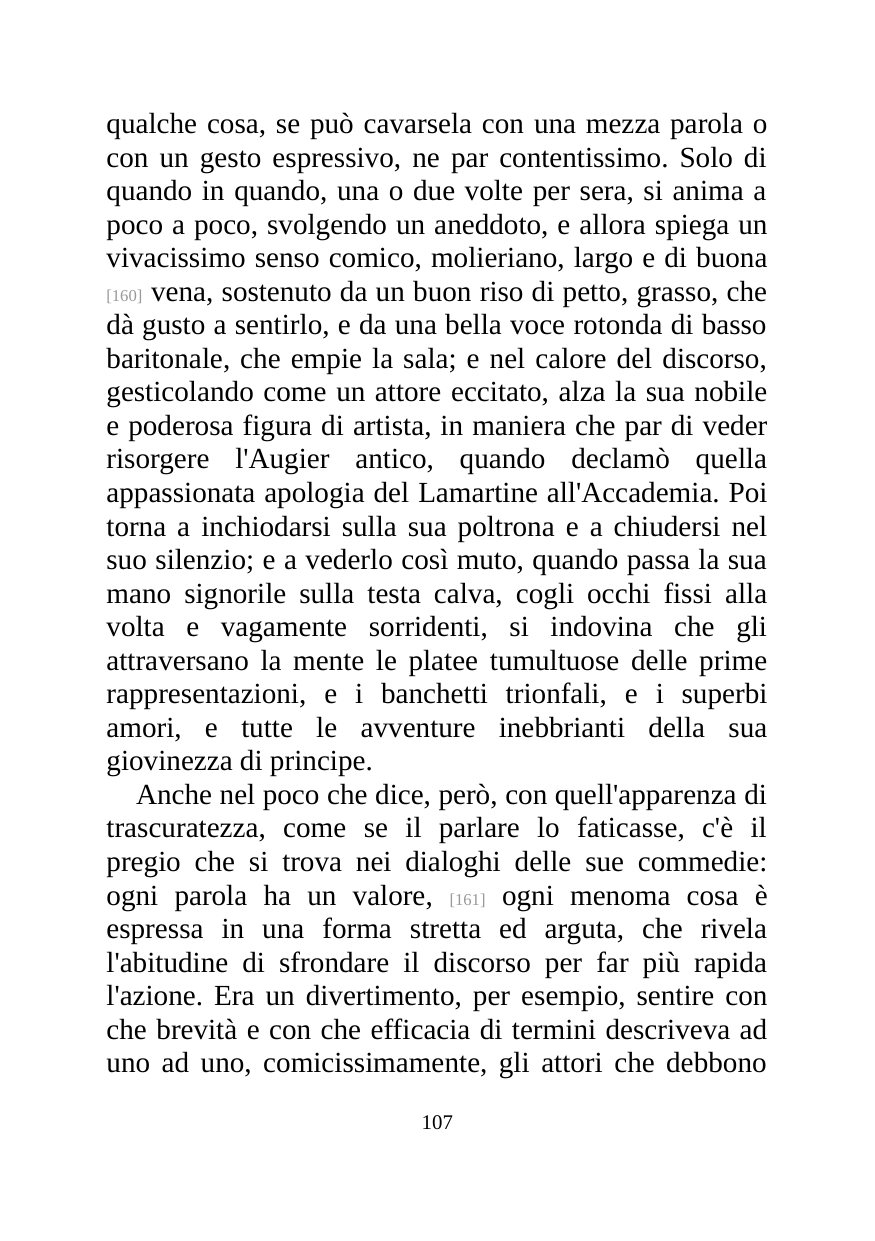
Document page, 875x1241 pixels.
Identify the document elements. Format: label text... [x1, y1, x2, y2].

text Anche nel poco che dice, però, con quell'apparenza di trascuratezza, come se il parlare lo faticasse, c'è il pregio che si trova nei dialoghi delle sue commedie: ogni parola ha un valore, [161] ogni menoma cosa è espressa in una forma stretta ed arguta, che rivela l'abitudine di sfrondare il discorso per far più rapida l'azione. Era un divertimento, per esempio, sentire con che brevità e con che efficacia di termini descriveva ad uno ad uno, comicissimamente, gli attori che debbono [106, 777, 768, 1079]
text qualche cosa, se può cavarsela con una mezza parola o con un gesto espressivo, ne par contentissimo. Solo di quando in quando, una o due volte per sera, si anima a poco a poco, svolgendo un aneddoto, e allora spiega un vivacissimo senso comico, molieriano, largo e di buona [160] vena, sostenuto da un buon riso di petto, grasso, che dà gusto a sentirlo, e da una bella voce rotonda di basso baritonale, che empie la sala; e nel calore del discorso, gesticolando come un attore eccitato, alza la sua nobile e poderosa figura di artista, in maniera che par di veder risorgere l'Augier antico, quando declamò quella appassionata apologia del Lamartine all'Accademia. Poi torna a inchiodarsi sulla sua poltrona e a chiudersi nel suo silenzio; e a vederlo così muto, quando passa la sua mano signorile sulla testa calva, cogli occhi fissi alla volta e vagamente sorridenti, si indovina che gli attraversano la mente le platee tumultuose delle prime rappresentazioni, e i banchetti trionfali, e i superbi amori, e tutte le avventure inebbrianti della sua giovinezza di principe. [106, 106, 768, 777]
